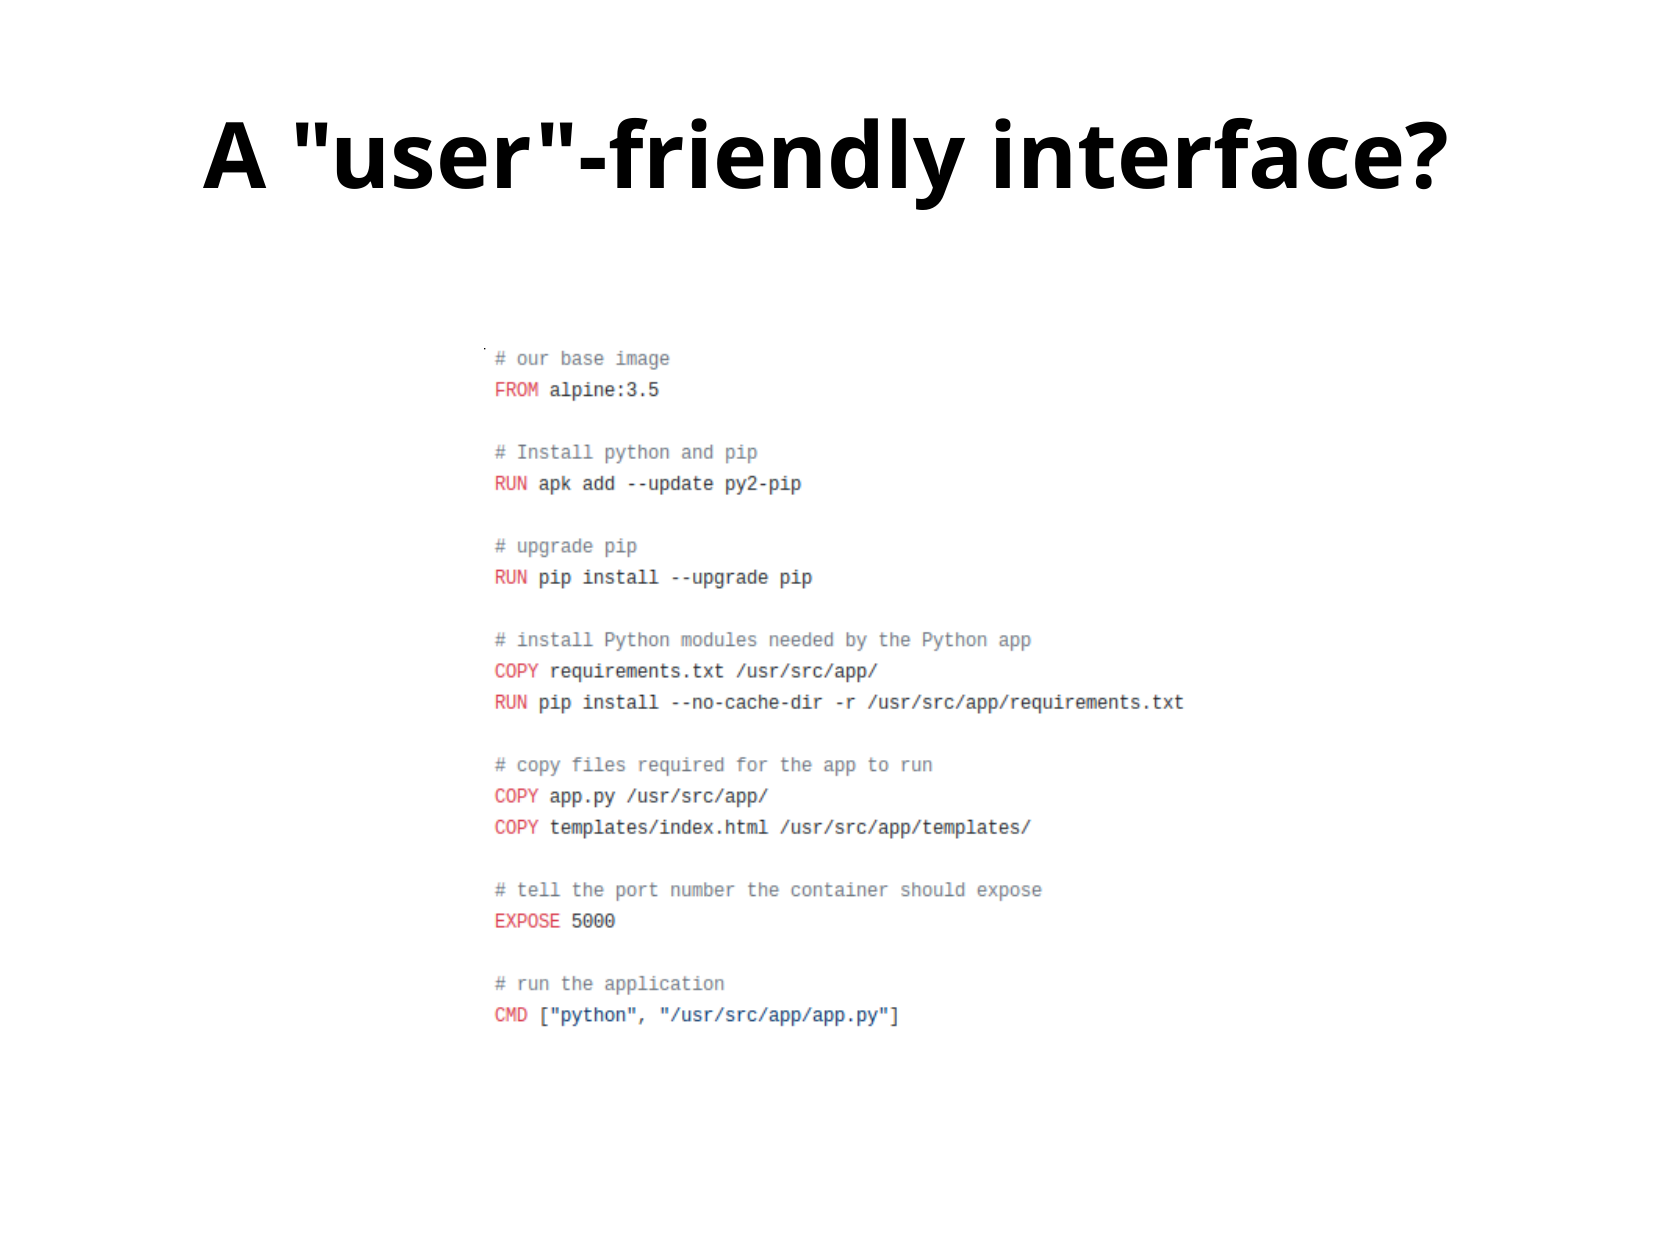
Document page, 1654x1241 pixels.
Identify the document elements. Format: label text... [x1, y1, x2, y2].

picture [484, 348, 1191, 1031]
title A "user"-friendly interface? [82, 49, 1571, 257]
